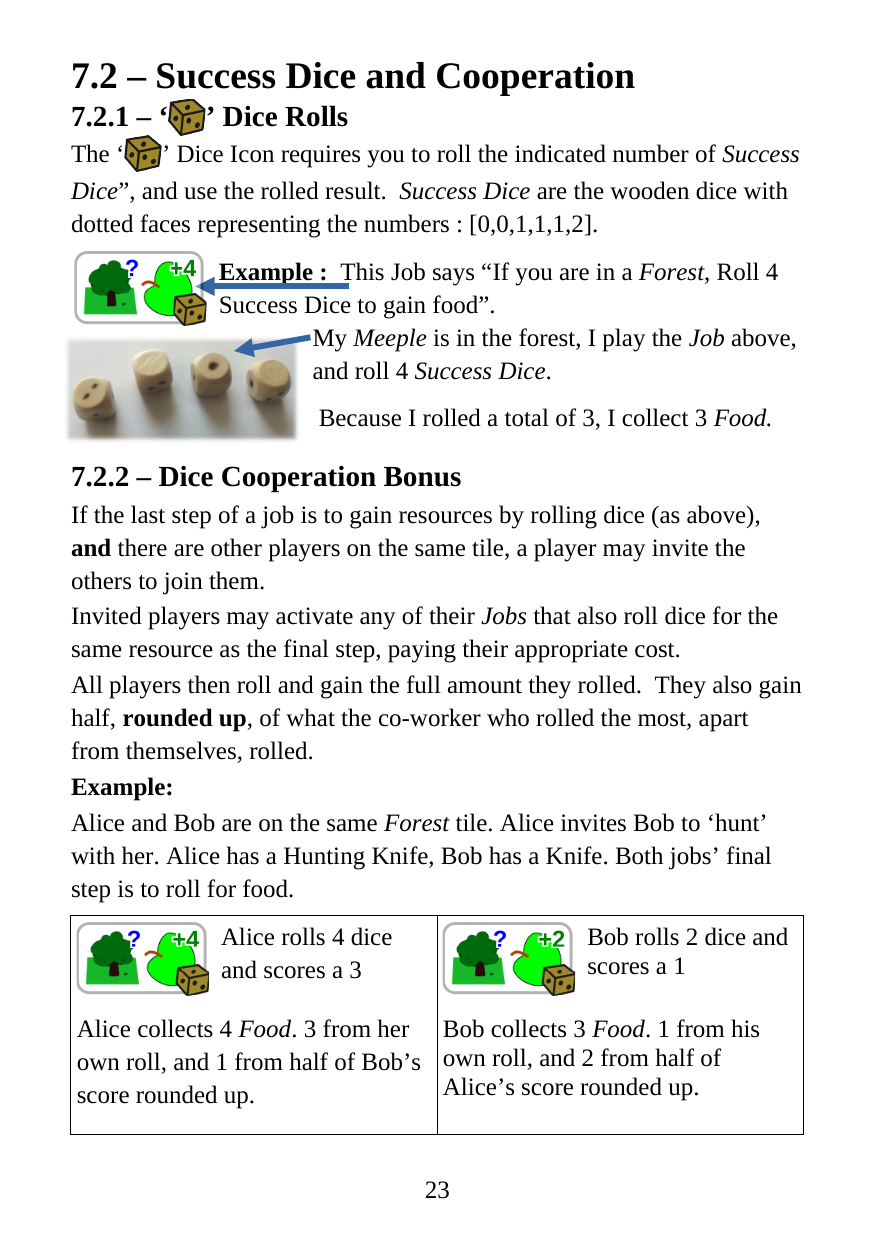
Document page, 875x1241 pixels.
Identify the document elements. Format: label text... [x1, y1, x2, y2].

table_header Alice rolls 4 dice and scores a 3 [71, 916, 437, 1008]
text All players then roll and gain the full amount they rolled. They also gain half, rounded up, of what the co-worker who rolled the most, apart from themselves, rolled. [71, 670, 803, 765]
subtitle 7.2.2 – Dice Cooperation Bonus [71, 459, 803, 493]
picture [76, 922, 209, 996]
text The ‘’ Dice Icon requires you to roll the indicated number of Success Dice”, and use the rolled result. Success Dice are the wooden dice with dotted faces representing the numbers : [0,0,1,1,1,2]. [71, 136, 803, 238]
picture [74, 251, 207, 326]
table_cell Bob collects 3 Food. 1 from his own roll, and 2 from half of Alice’s score rounded up. [438, 1009, 803, 1134]
table_header Bob rolls 2 dice and scores a 1 [438, 916, 803, 1008]
table_cell Alice collects 4 Food. 3 from her own roll, and 1 from half of Bob’s score rounded up. [71, 1009, 437, 1134]
text Invited players may activate any of their Jobs that also roll dice for the same resource as the final step, paying their appropriate cost. [71, 601, 803, 663]
subtitle ’ Dice Rolls [206, 99, 803, 135]
subtitle 7.2.1 – ‘ [71, 99, 168, 135]
picture [124, 135, 162, 172]
picture [63, 335, 301, 444]
text Example: [71, 772, 803, 801]
picture [442, 922, 576, 996]
text If the last step of a job is to gain resources by rolling dice (as above), and there are other players on the same tile, a player may invite the others to join them. [71, 500, 803, 594]
text Example : This Job says “If you are in a Forest, Roll 4 Success Dice to gain food”. My Meeple is in the forest, I play the Job above, and roll 4 Success Dice. [71, 257, 803, 384]
picture [168, 99, 206, 136]
text Because I rolled a total of 3, I collect 3 Food. [301, 403, 803, 432]
subtitle 7.2 – Success Dice and Cooperation [71, 53, 803, 96]
text Alice and Bob are on the same Forest tile. Alice invites Bob to ‘hunt’ with her. Alice has a Hunting Knife, Bob has a Knife. Both jobs’ final step is to roll for food. [71, 808, 803, 902]
